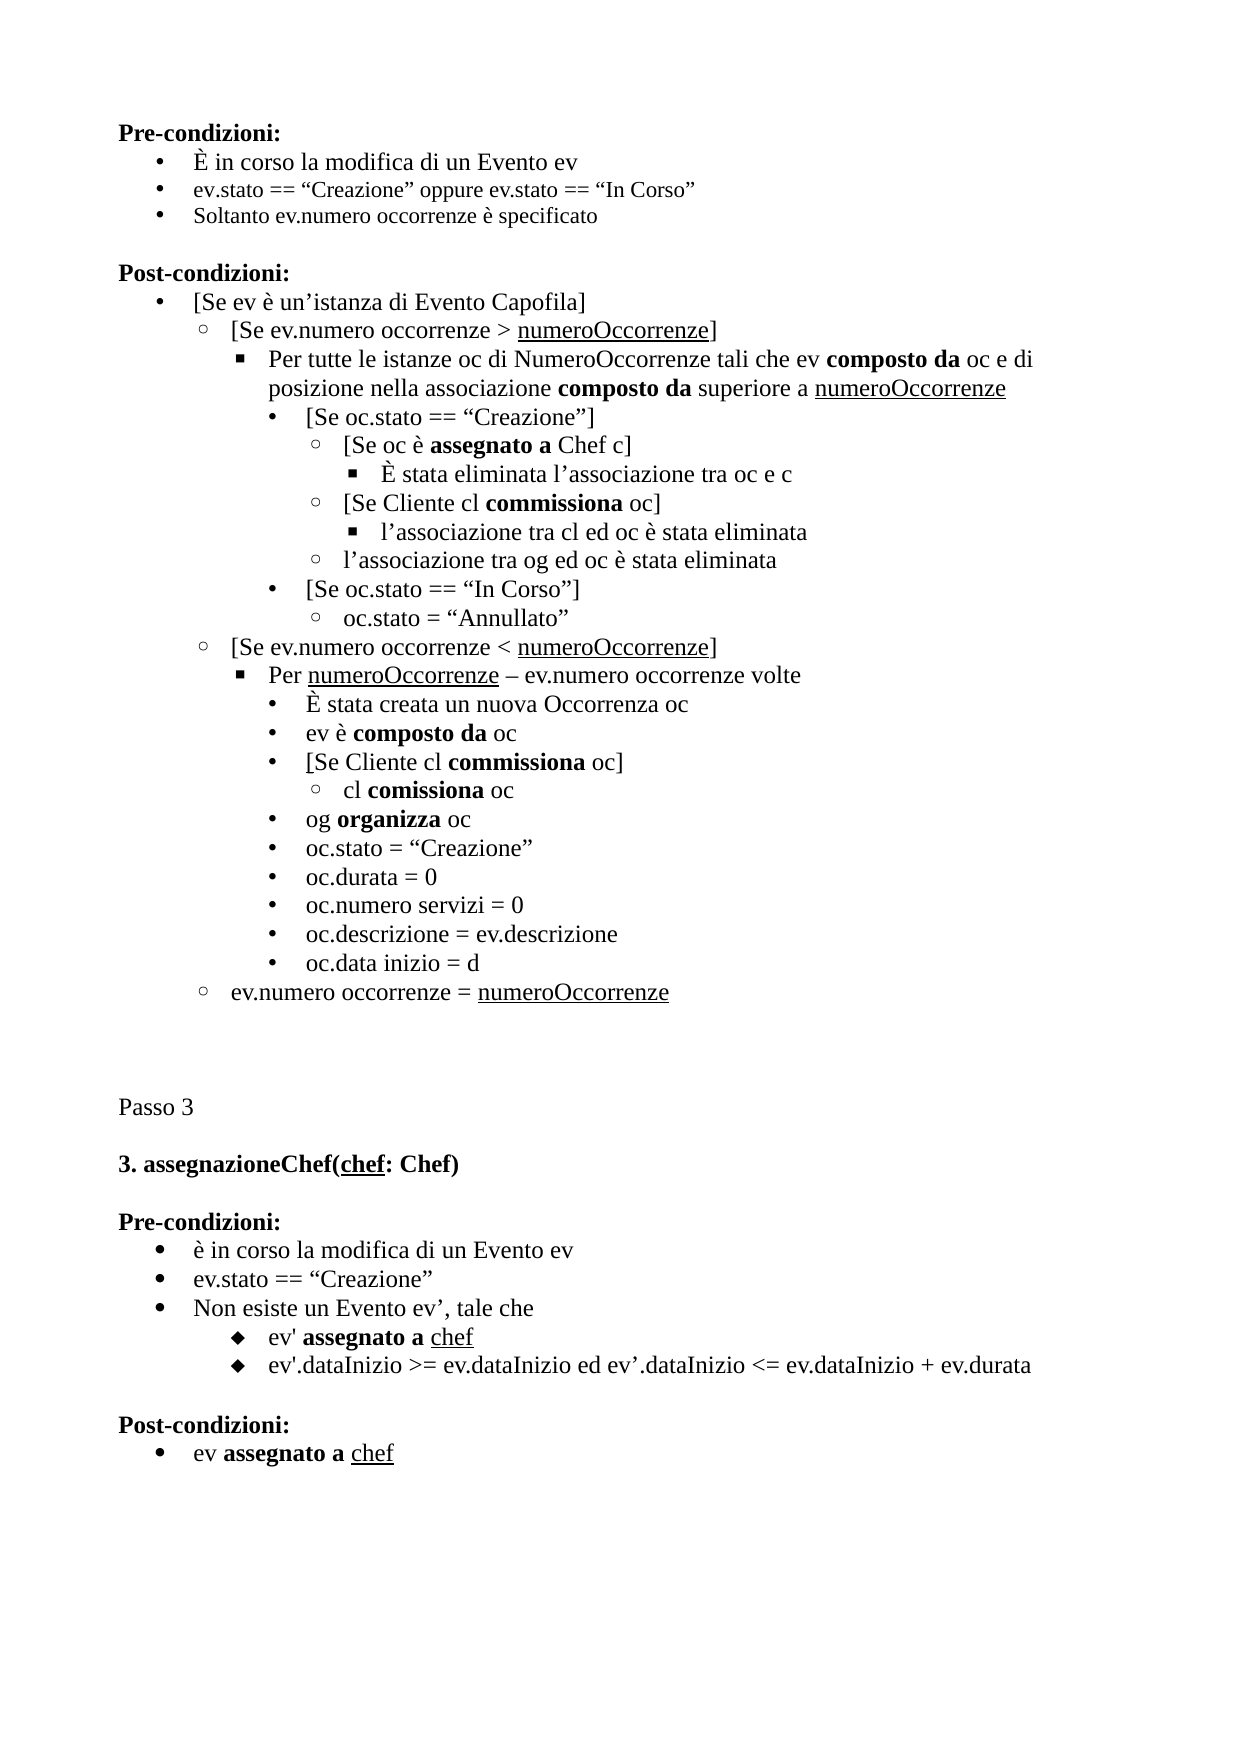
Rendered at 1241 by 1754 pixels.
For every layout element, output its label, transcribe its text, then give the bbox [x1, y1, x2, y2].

list È in corso la modifica di un Evento ev [156, 147, 1122, 176]
list cl comissiona oc [306, 775, 1122, 804]
list l’associazione tra cl ed oc è stata eliminata [343, 517, 1122, 545]
list oc.descrizione = ev.descrizione [268, 919, 1122, 948]
text Post-condizioni: [118, 1410, 1122, 1438]
list ev.stato == “Creazione” [156, 1264, 1122, 1293]
text Pre-condizioni: [118, 1207, 1122, 1235]
list oc.stato = “Creazione” [268, 833, 1122, 862]
list [Se oc.stato == “Creazione”] [268, 402, 1122, 430]
list [Se ev.numero occorrenze > numeroOccorrenze] [193, 315, 1122, 344]
text Pre-condizioni: [118, 118, 1122, 147]
list Per tutte le istanze oc di NumeroOccorrenze tali che ev composto da oc e di posizione nella associazione composto da superiore a numeroOccorrenze [231, 344, 1122, 402]
list Soltanto ev.numero occorrenze è specificato [156, 202, 1122, 229]
list oc.data inizio = d [268, 948, 1122, 977]
text 3. assegnazioneChef(chef: Chef) [118, 1149, 1122, 1178]
list ev.numero occorrenze = numeroOccorrenze [193, 977, 1122, 1005]
list Per numeroOccorrenze – ev.numero occorrenze volte [231, 660, 1122, 689]
list è in corso la modifica di un Evento ev [156, 1235, 1122, 1264]
list oc.stato = “Annullato” [306, 603, 1122, 632]
list [Se oc.stato == “In Corso”] [268, 574, 1122, 603]
list ev'.dataInizio >= ev.dataInizio ed ev’.dataInizio <= ev.dataInizio + ev.durata [231, 1350, 1122, 1379]
list ev assegnato a chef [156, 1438, 1122, 1467]
list ev.stato == “Creazione” oppure ev.stato == “In Corso” [156, 176, 1122, 202]
list oc.durata = 0 [268, 862, 1122, 890]
list [Se ev è un’istanza di Evento Capofila] [156, 287, 1122, 315]
list È stata creata un nuova Occorrenza oc [268, 689, 1122, 718]
list È stata eliminata l’associazione tra oc e c [343, 459, 1122, 488]
list ev' assegnato a chef [231, 1322, 1122, 1350]
text Passo 3 [118, 1092, 1122, 1120]
list ev è composto da oc [268, 718, 1122, 747]
list og organizza oc [268, 804, 1122, 833]
list [Se oc è assegnato a Chef c] [306, 430, 1122, 459]
list [Se Cliente cl commissiona oc] [306, 488, 1122, 517]
list [Se Cliente cl commissiona oc] [268, 747, 1122, 775]
list Non esiste un Evento ev’, tale che [156, 1293, 1122, 1322]
list oc.numero servizi = 0 [268, 890, 1122, 919]
list [Se ev.numero occorrenze < numeroOccorrenze] [193, 632, 1122, 660]
list l’associazione tra og ed oc è stata eliminata [306, 545, 1122, 574]
text Post-condizioni: [118, 258, 1122, 287]
